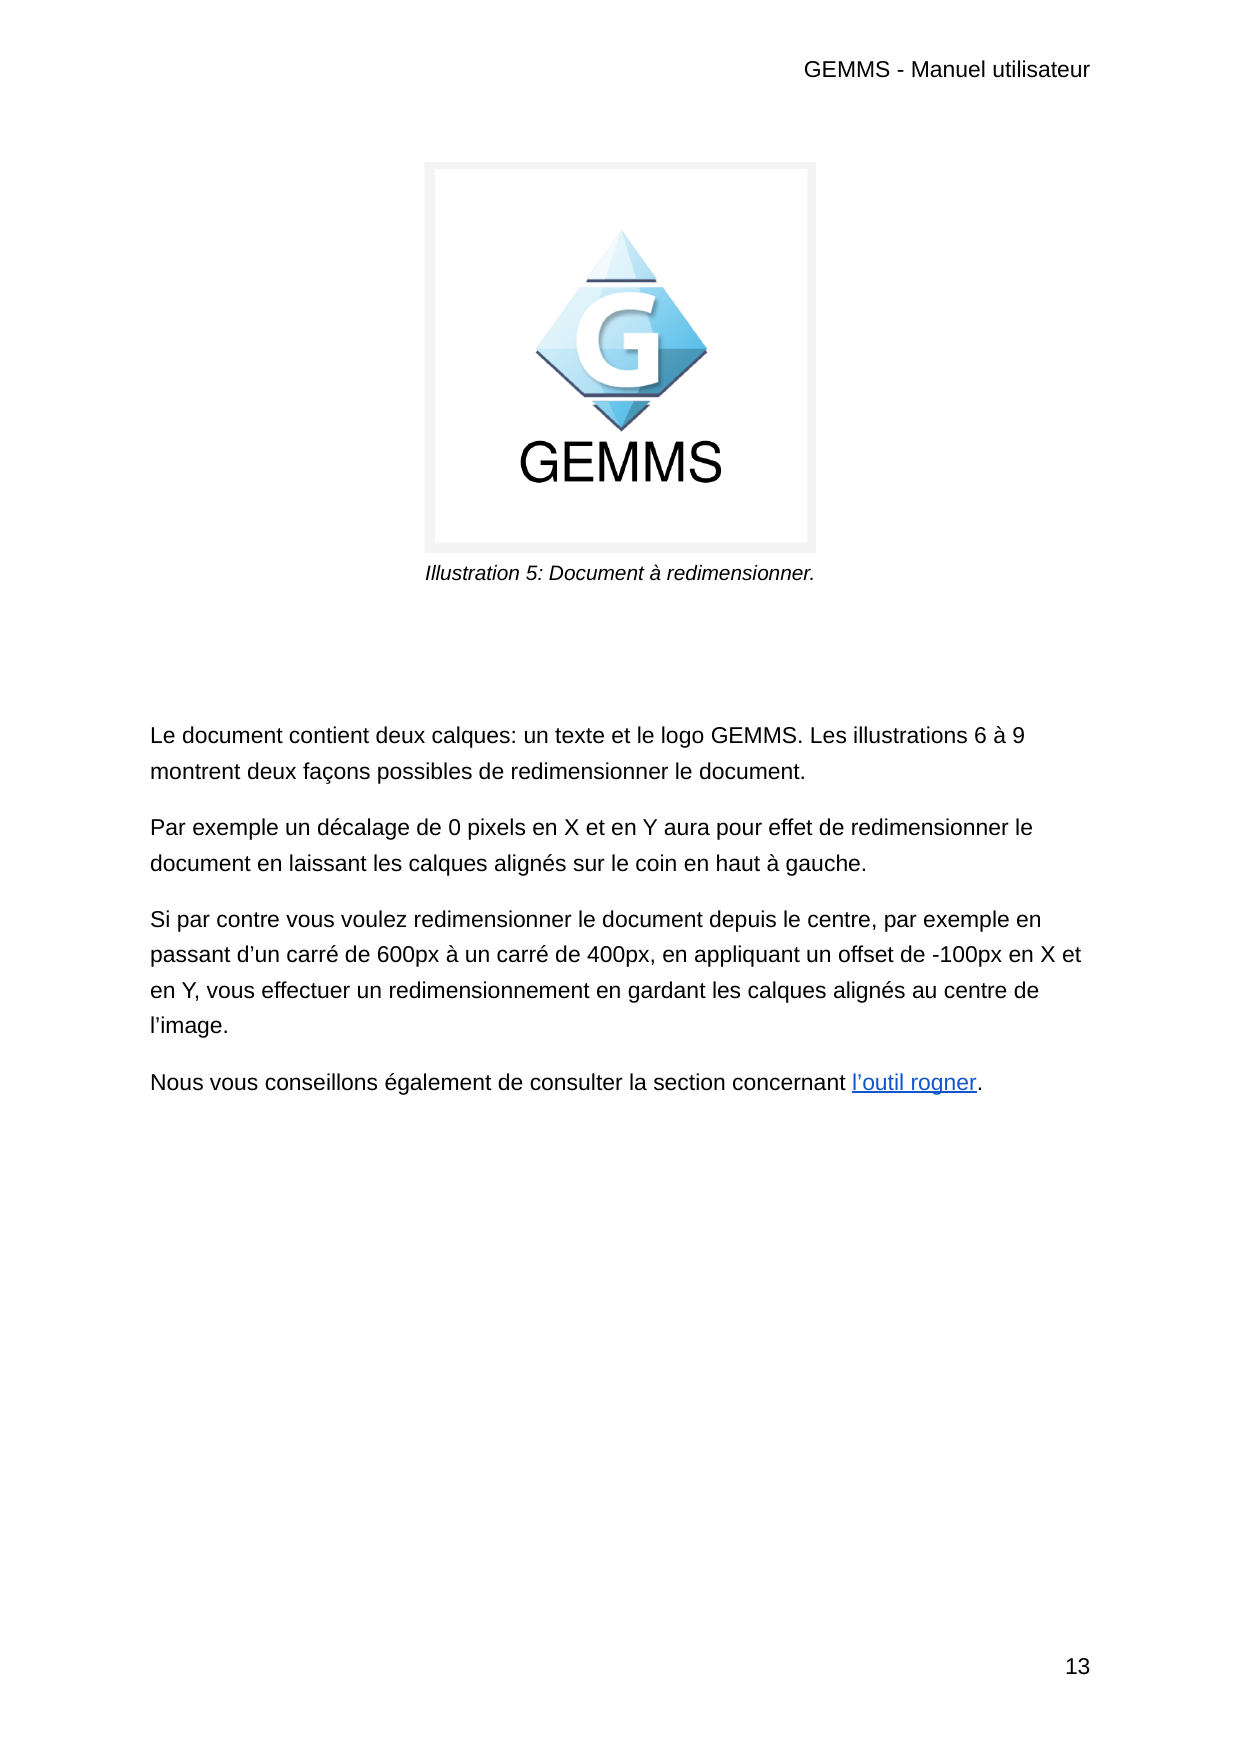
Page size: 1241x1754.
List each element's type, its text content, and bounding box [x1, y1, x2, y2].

text Si par contre vous voulez redimensionner le document depuis le centre, par exemple en passant d’un carré de 600px à un carré de 400px, en appliquant un offset de -100px en X et en Y, vous effectuer un redimensionnement en gardant les calques alignés au centre de l’image. [150, 906, 1090, 1039]
text Illustration 5: Document à redimensionner. [362, 553, 878, 584]
text Par exemple un décalage de 0 pixels en X et en Y aura pour effet de redimensionner le document en laissant les calques alignés sur le coin en haut à gauche. [150, 814, 1090, 876]
text Le document contient deux calques: un texte et le logo GEMMS. Les illustrations 6 à 9 montrent deux façons possibles de redimensionner le document. [150, 722, 1090, 784]
picture [424, 162, 816, 553]
text Nous vous conseillons également de consulter la section concernant l’outil rogner. [150, 1069, 1090, 1095]
